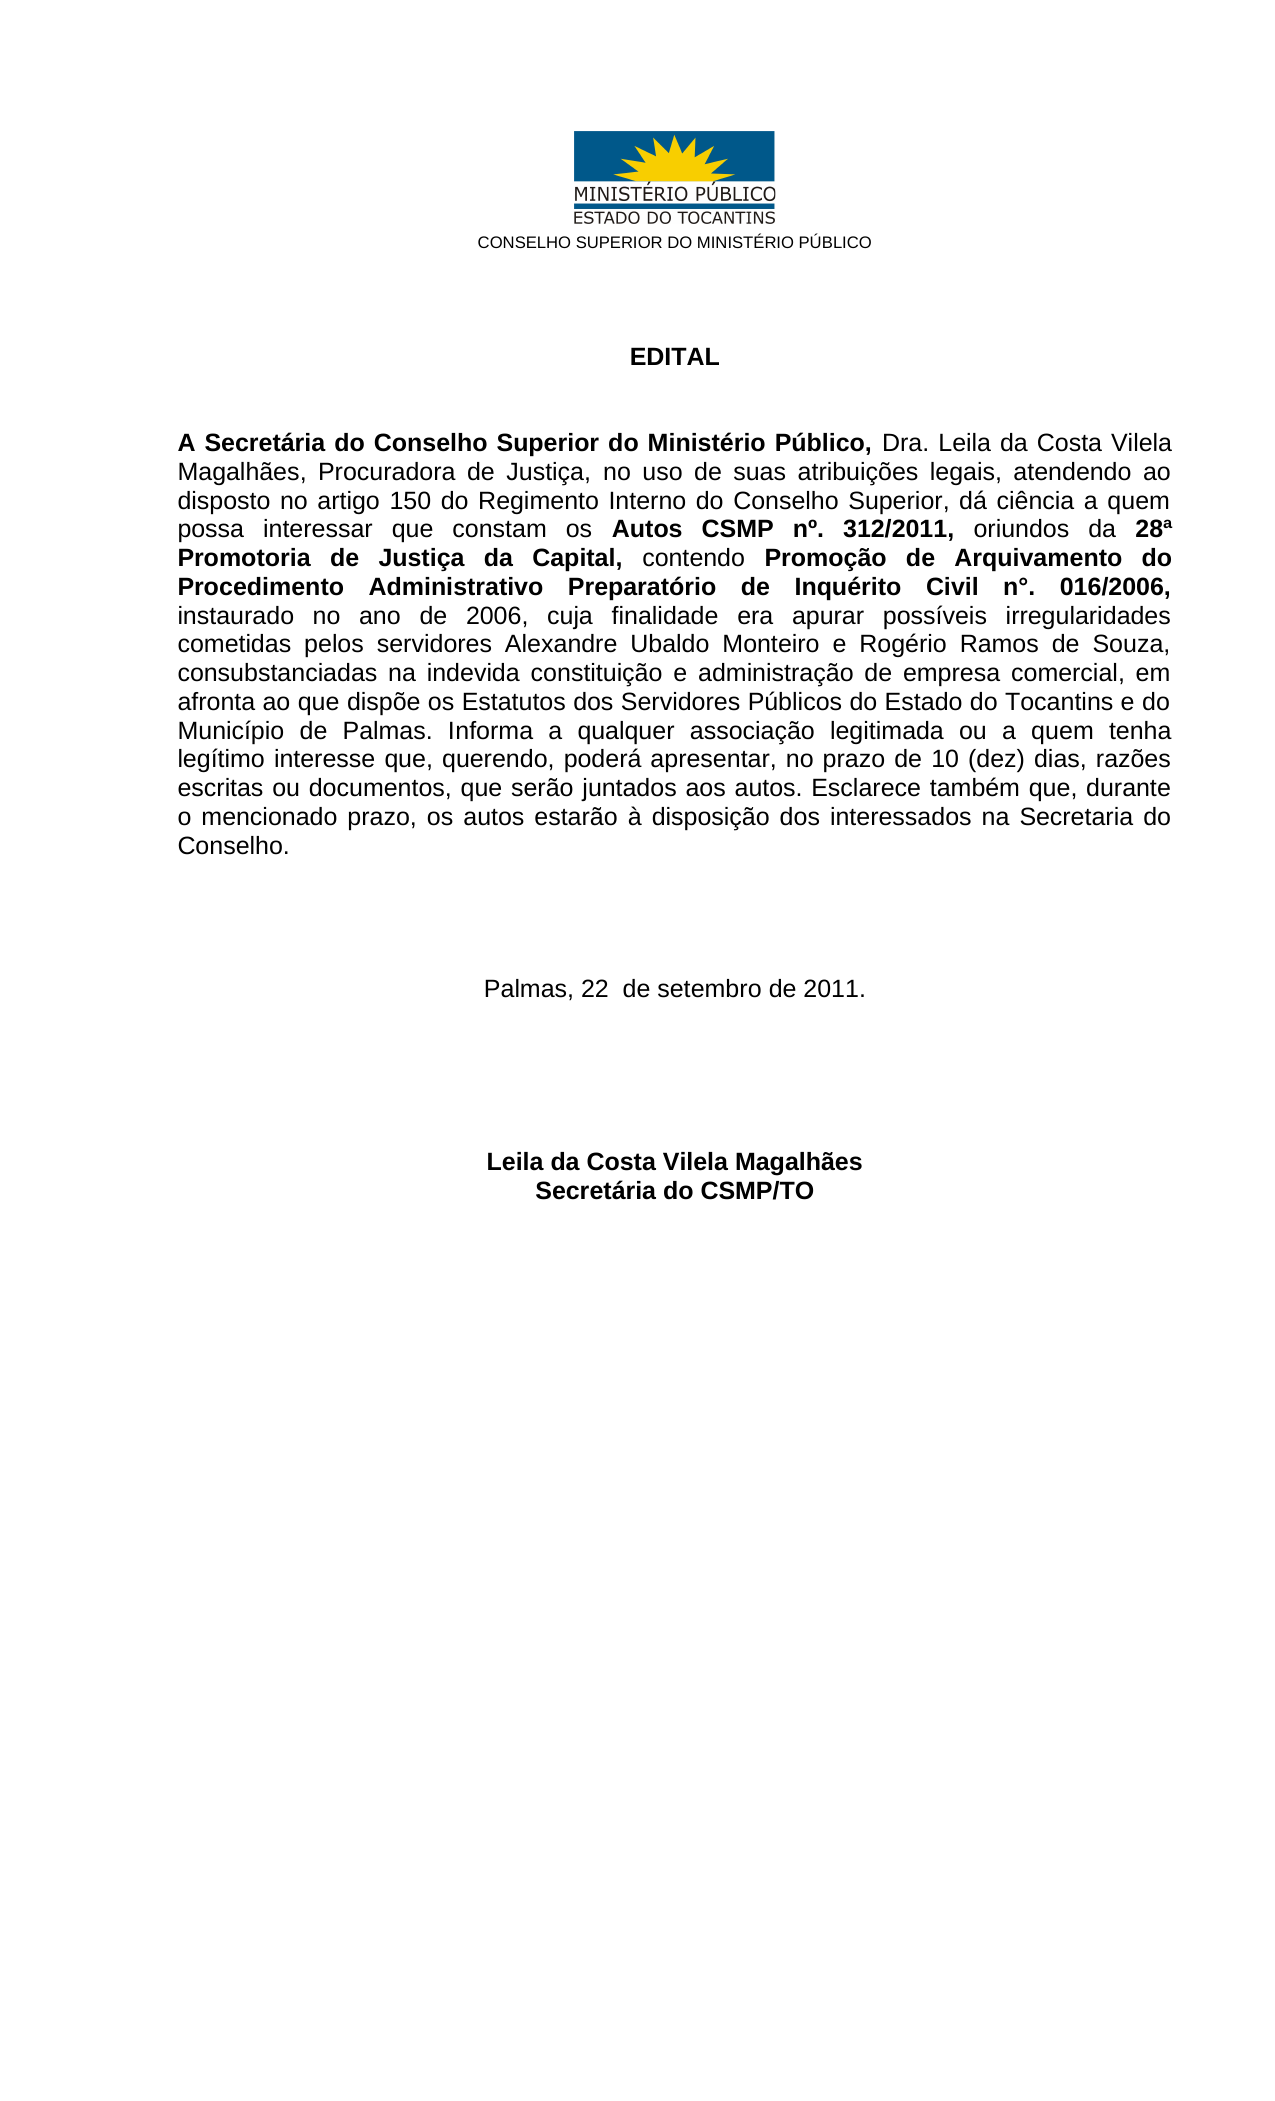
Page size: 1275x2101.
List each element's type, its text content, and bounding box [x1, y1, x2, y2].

text EDITAL [177, 342, 1172, 371]
text A Secretária do Conselho Superior do Ministério Público, Dra. Leila da Costa Vilela Magalhães, Procuradora de Justiça, no uso de suas atribuições legais, atendendo ao disposto no artigo 150 do Regimento Interno do Conselho Superior, dá ciência a quem possa interessar que constam os Autos CSMP nº. 312/2011, oriundos da 28ª Promotoria de Justiça da Capital, contendo Promoção de Arquivamento do Procedimento Administrativo Preparatório de Inquérito Civil n°. 016/2006, instaurado no ano de 2006, cuja finalidade era apurar possíveis irregularidades cometidas pelos servidores Alexandre Ubaldo Monteiro e Rogério Ramos de Souza, consubstanciadas na indevida constituição e administração de empresa comercial, em afronta ao que dispõe os Estatutos dos Servidores Públicos do Estado do Tocantins e do Município de Palmas. Informa a qualquer associação legitimada ou a quem tenha legítimo interesse que, querendo, poderá apresentar, no prazo de 10 (dez) dias, razões escritas ou documentos, que serão juntados aos autos. Esclarece também que, durante o mencionado prazo, os autos estarão à disposição dos interessados na Secretaria do Conselho. [177, 428, 1172, 859]
picture [574, 131, 776, 224]
text Secretária do CSMP/TO [177, 1176, 1172, 1204]
text Leila da Costa Vilela Magalhães [177, 1147, 1172, 1176]
text Palmas, 22 de setembro de 2011. [177, 974, 1172, 1003]
